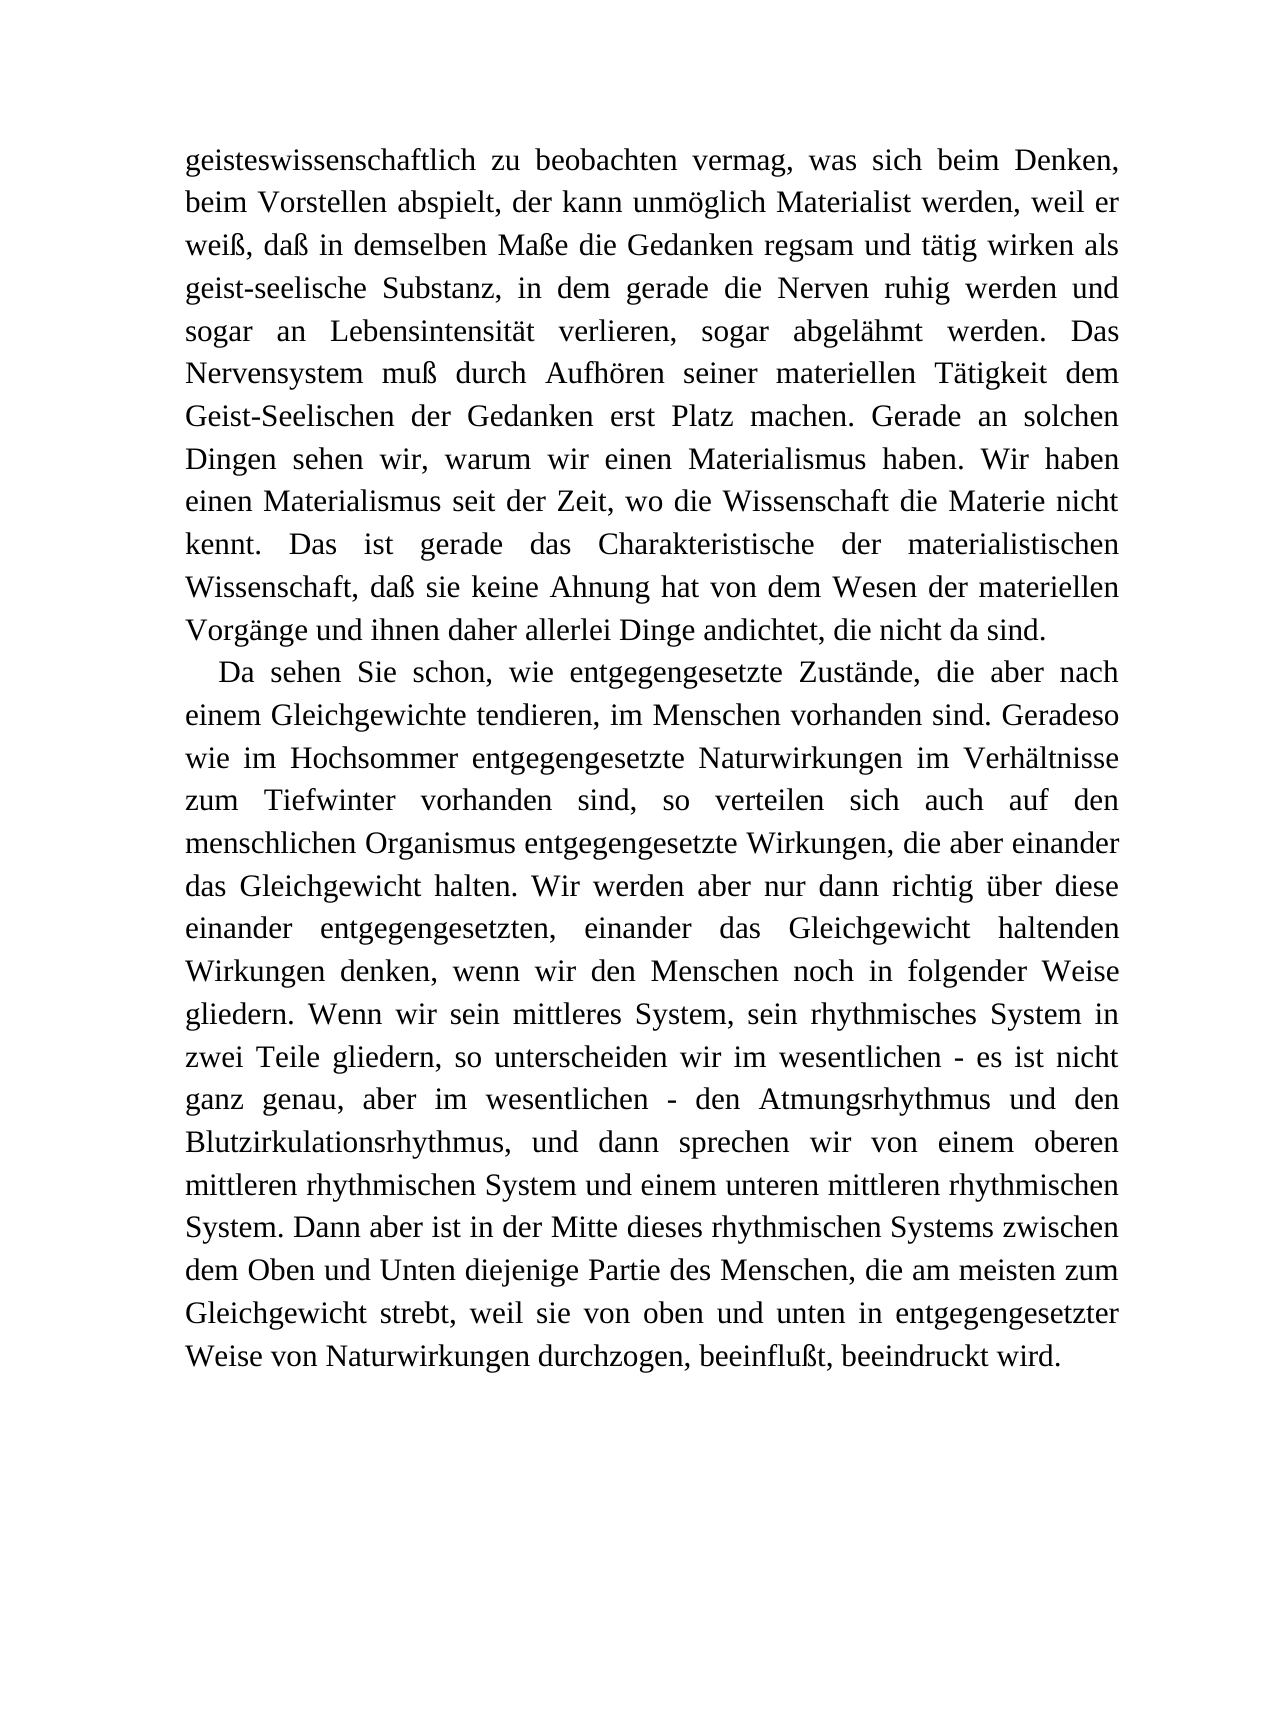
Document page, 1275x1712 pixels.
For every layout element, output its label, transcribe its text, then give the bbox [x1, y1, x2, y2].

text Da sehen Sie schon, wie entgegengesetzte Zustände, die aber nach einem Gleichgewichte tendieren, im Menschen vorhanden sind. Geradeso wie im Hochsommer entgegengesetzte Naturwirkungen im Verhältnisse zum Tiefwinter vorhanden sind, so verteilen sich auch auf den menschlichen Organismus entgegengesetzte Wirkungen, die aber einander das Gleichgewicht halten. Wir werden aber nur dann richtig über diese einander entgegengesetzten, einander das Gleichgewicht haltenden Wirkungen denken, wenn wir den Menschen noch in folgender Weise gliedern. Wenn wir sein mittleres System, sein rhythmisches System in zwei Teile gliedern, so unterscheiden wir im wesentlichen - es ist nicht ganz genau, aber im wesentlichen - den Atmungsrhythmus und den Blutzirkulationsrhythmus, und dann sprechen wir von einem oberen mittleren rhythmischen System und einem unteren mittleren rhythmischen System. Dann aber ist in der Mitte dieses rhythmischen Systems zwischen dem Oben und Unten diejenige Partie des Menschen, die am meisten zum Gleichgewicht strebt, weil sie von oben und unten in entgegengesetzter Weise von Naturwirkungen durchzogen, beeinflußt, beeindruckt wird. [185, 653, 1120, 1373]
text geisteswissenschaftlich zu beobachten vermag, was sich beim Denken, beim Vorstellen abspielt, der kann unmöglich Materialist werden, weil er weiß, daß in demselben Maße die Gedanken regsam und tätig wirken als geist-seelische Substanz, in dem gerade die Nerven ruhig werden und sogar an Lebensintensität verlieren, sogar abgelähmt werden. Das Nervensystem muß durch Aufhören seiner materiellen Tätigkeit dem Geist-Seelischen der Gedanken erst Platz machen. Gerade an solchen Dingen sehen wir, warum wir einen Materialismus haben. Wir haben einen Materialismus seit der Zeit, wo die Wissenschaft die Materie nicht kennt. Das ist gerade das Charakteristische der materialistischen Wissenschaft, daß sie keine Ahnung hat von dem Wesen der materiellen Vorgänge und ihnen daher allerlei Dinge andichtet, die nicht da sind. [185, 141, 1120, 647]
